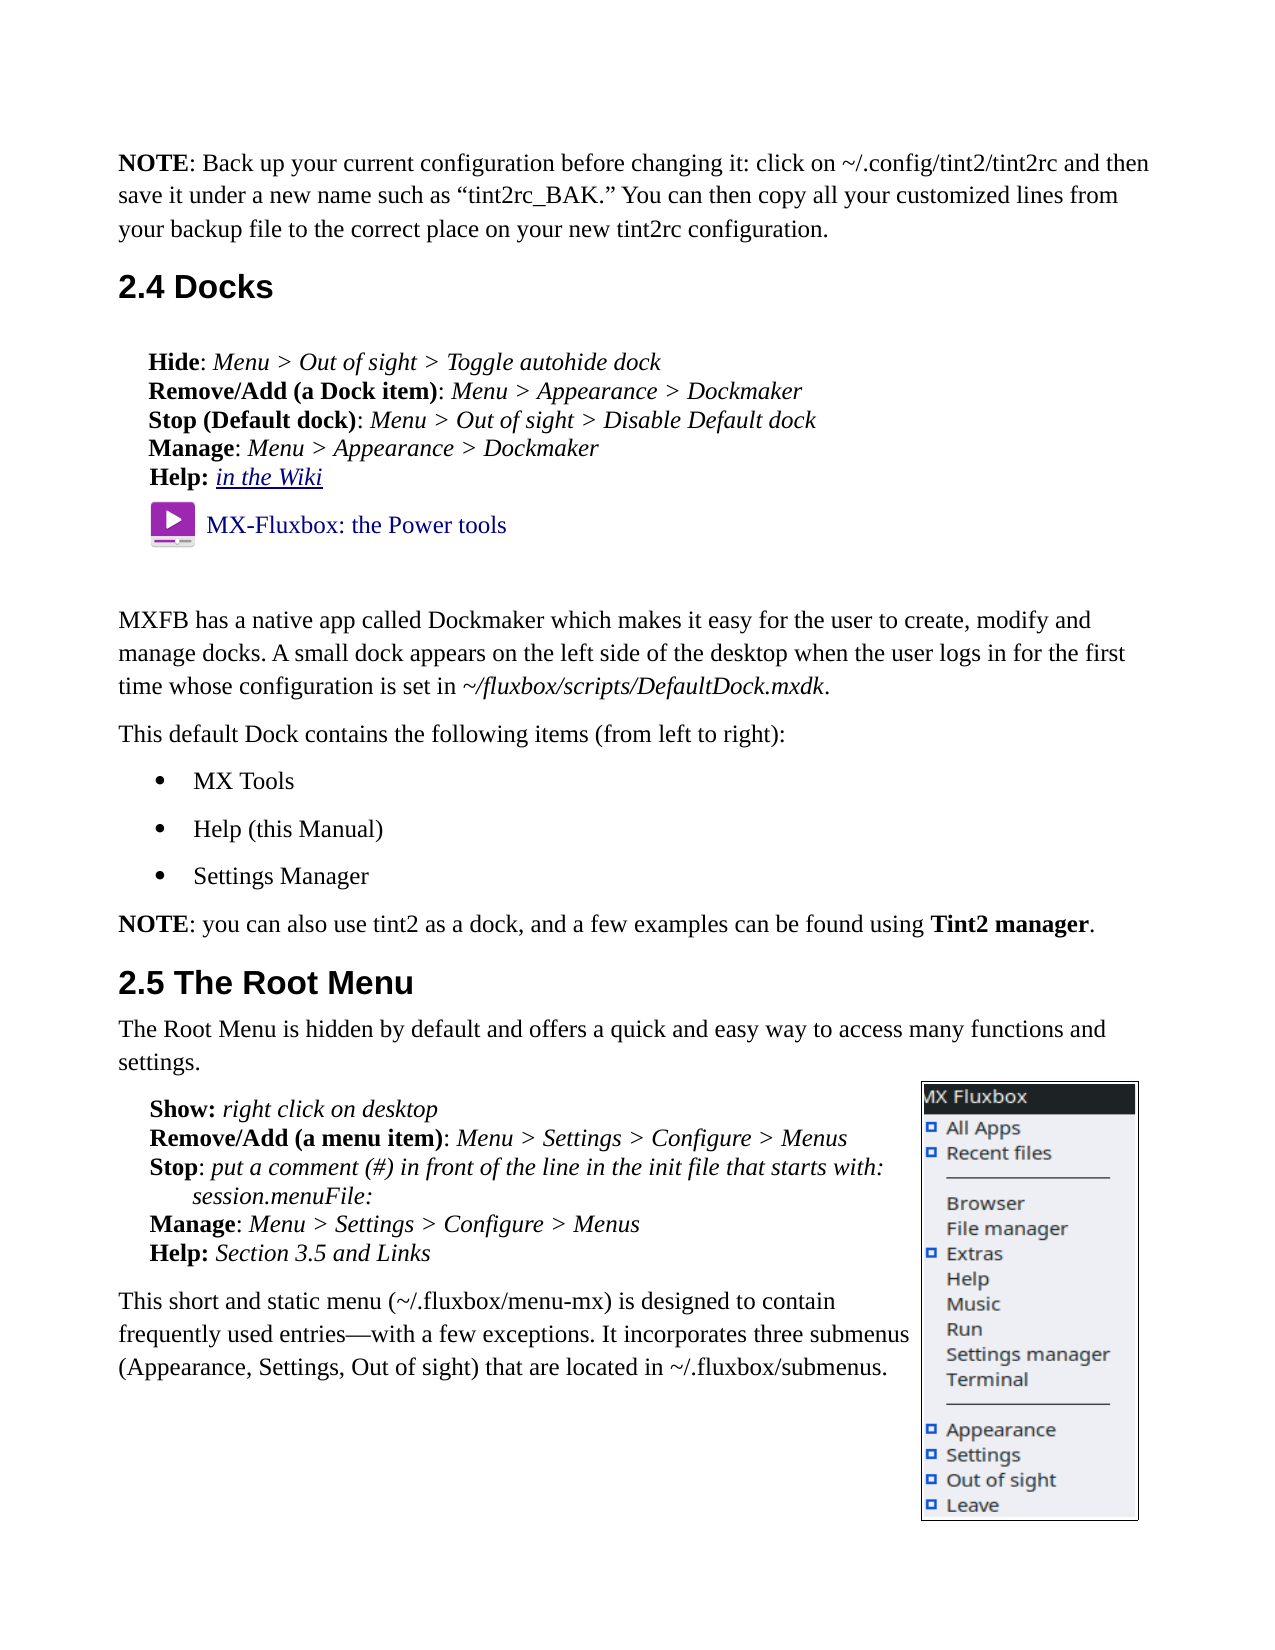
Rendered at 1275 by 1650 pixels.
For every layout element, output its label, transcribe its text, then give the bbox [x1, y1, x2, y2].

text MXFB has a native app called Dockmaker which makes it easy for the user to create, modify and manage docks. A small dock appears on the left side of the desktop when the user logs in for the first time whose configuration is set in ~/fluxbox/scripts/DefaultDock.mxdk. [118, 605, 1157, 700]
text Stop: put a comment (#) in front of the line in the init file that starts with: [118, 1152, 921, 1181]
list Settings Manager [156, 861, 1157, 890]
text NOTE: Back up your current configuration before changing it: click on ~/.config/tint2/tint2rc and then save it under a new name such as “tint2rc_BAK.” You can then copy all your customized lines from your backup file to the correct place on your new tint2rc configuration. [118, 148, 1157, 242]
text Manage: Menu > Settings > Configure > Menus [118, 1209, 921, 1238]
text Show: right click on desktop [118, 1094, 921, 1123]
text Stop (Default dock): Menu > Out of sight > Disable Default dock [148, 405, 1157, 433]
text [118, 510, 150, 538]
text The Root Menu is hidden by default and offers a quick and easy way to access many functions and settings. [118, 1014, 1157, 1076]
picture [924, 1084, 1136, 1517]
text This default Dock contains the following items (from left to right): [118, 719, 1157, 747]
text This short and static menu (~/.fluxbox/menu-mx) is designed to contain frequently used entries—with a few exceptions. It incorporates three submenus (Appearance, Settings, Out of sight) that are located in ~/.fluxbox/submenus. [118, 1286, 921, 1381]
text session.menuFile: [148, 1181, 921, 1209]
text Remove/Add (a menu item): Menu > Settings > Configure > Menus [118, 1123, 921, 1152]
list Help (this Manual) [156, 814, 1157, 843]
text NOTE: you can also use tint2 as a dock, and a few examples can be found using Tint2 manager. [118, 909, 1157, 938]
text [922, 1082, 1138, 1520]
text [1139, 1181, 1157, 1209]
list MX Tools [156, 766, 1157, 795]
text MX-Fluxbox: the Power tools [195, 510, 1157, 538]
subtitle 2.4 Docks [118, 267, 1157, 306]
text Remove/Add (a Dock item): Menu > Appearance > Dockmaker [148, 376, 1157, 405]
text Manage: Menu > Appearance > Dockmaker [148, 433, 1157, 462]
text Hide: Menu > Out of sight > Toggle autohide dock [148, 347, 1157, 376]
text Help: in the Wiki [118, 462, 1157, 491]
text Help: Section 3.5 and Links [118, 1238, 921, 1267]
subtitle 2.5 The Root Menu [118, 963, 1157, 1001]
